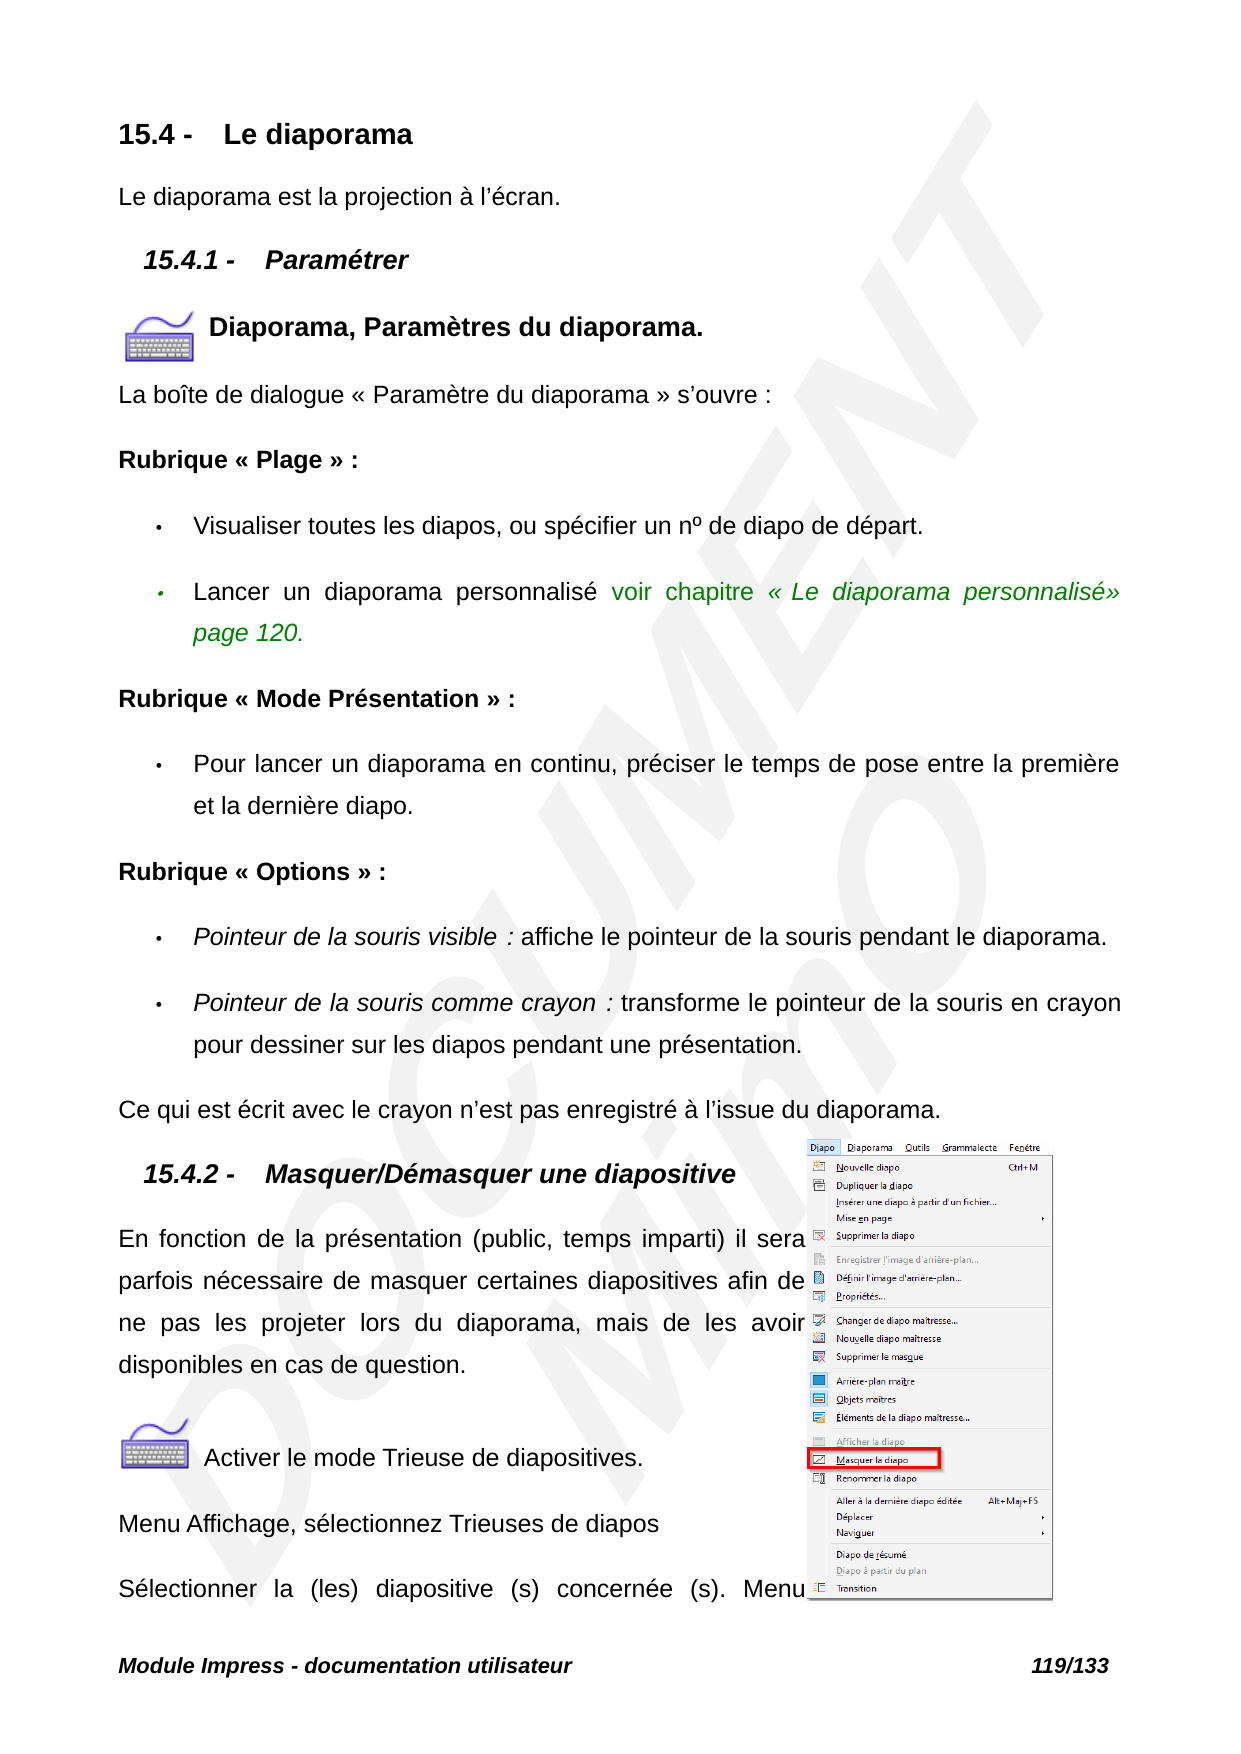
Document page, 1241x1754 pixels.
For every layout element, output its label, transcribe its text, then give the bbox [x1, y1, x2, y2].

text [1054, 1444, 1122, 1472]
text Rubrique « Plage » : [118, 446, 1122, 474]
list Pointeur de la souris visible : affiche le pointeur de la souris pendant le diaporama. [156, 923, 1122, 951]
subtitle [1054, 1159, 1122, 1189]
list Lancer un diaporama personnalisé voir chapitre « Le diaporama personnalisé» page 120. [156, 577, 1122, 647]
subtitle Paramétrer [143, 245, 1122, 276]
text Diaporama, Paramètres du diaporama. [197, 312, 1122, 342]
text En fonction de la présentation (public, temps imparti) il sera parfois nécessaire de masquer certaines diapositives afin de ne pas les projeter lors du diaporama, mais de les avoir disponibles en cas de question. [118, 1225, 806, 1379]
subtitle Masquer/Démasquer une diapositive [143, 1159, 806, 1189]
subtitle Le diaporama [118, 118, 1122, 151]
text [1054, 1225, 1122, 1379]
picture [806, 1139, 1054, 1601]
list Visualiser toutes les diapos, ou spécifier un nº de diapo de départ. [156, 512, 1122, 540]
text Le diaporama est la projection à l’écran. [118, 182, 1122, 210]
picture [121, 300, 197, 376]
list Pointeur de la souris comme crayon : transforme le pointeur de la souris en crayon pour dessiner sur les diapos pendant une présentation. [156, 989, 1122, 1058]
text Rubrique « Mode Présentation » : [118, 685, 1122, 713]
text La boîte de dialogue « Paramètre du diaporama » s’ouvre : [118, 381, 1122, 409]
text [1054, 1510, 1122, 1538]
picture [117, 1407, 192, 1483]
list Pour lancer un diaporama en continu, préciser le temps de pose entre la première et la dernière diapo. [156, 750, 1122, 820]
text Menu Affichage, sélectionnez Trieuses de diapos [118, 1510, 806, 1538]
text Sélectionner la (les) diapositive (s) concernée (s). Menu [118, 1575, 1122, 1603]
text Activer le mode Trieuse de diapositives. [192, 1444, 806, 1472]
text Ce qui est écrit avec le crayon n’est pas enregistré à l’issue du diaporama. [118, 1096, 1122, 1124]
text Rubrique « Options » : [118, 858, 1122, 886]
